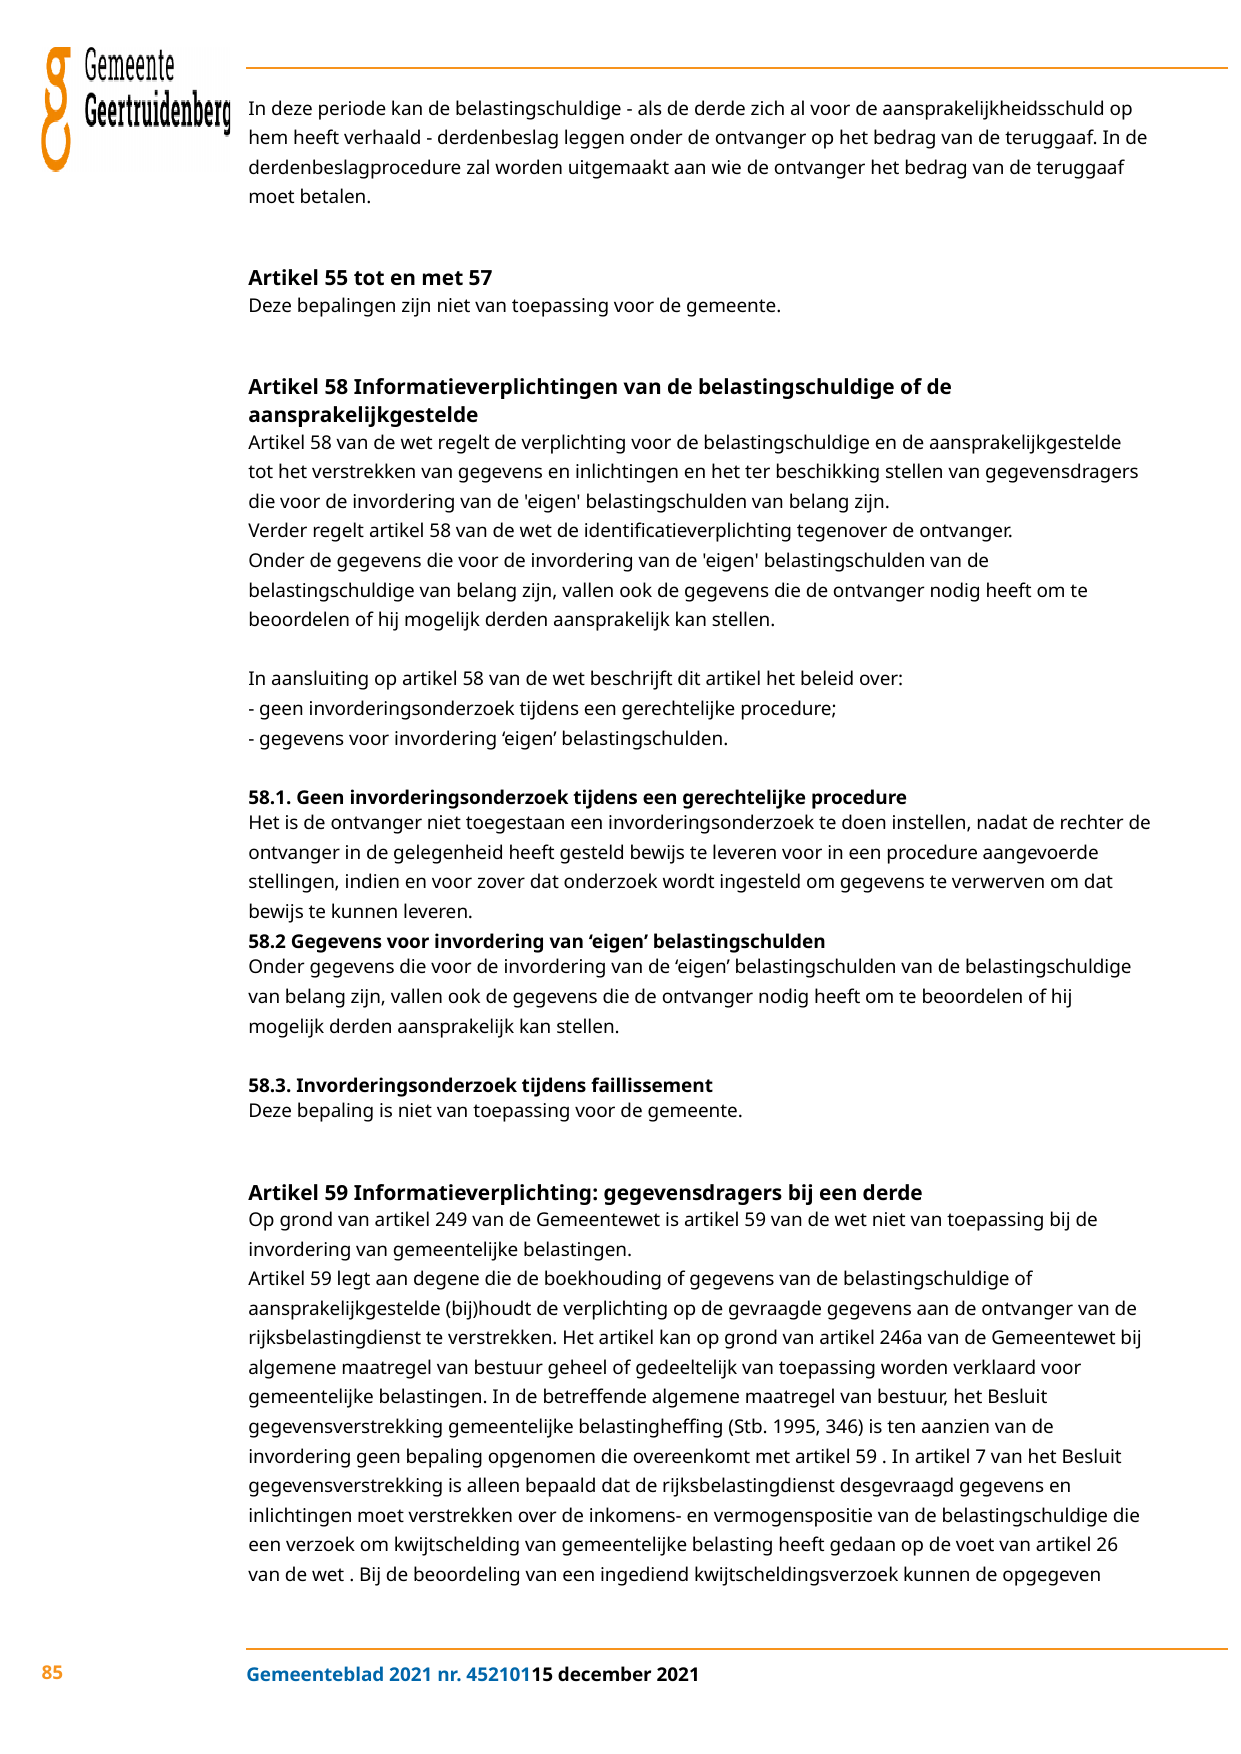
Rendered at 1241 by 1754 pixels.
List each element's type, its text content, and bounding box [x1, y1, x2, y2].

text Onder gegevens die voor de invordering van de ‘eigen’ belastingschulden van de belastingschuldige van belang zijn, vallen ook de gegevens die de ontvanger nodig heeft om te beoordelen of hij mogelijk derden aansprakelijk kan stellen. [248, 954, 1152, 1038]
text Het is de ontvanger niet toegestaan een invorderingsonderzoek te doen instellen, nadat de rechter de ontvanger in de gelegenheid heeft gesteld bewijs te leveren voor in een procedure aangevoerde stellingen, indien en voor zover dat onderzoek wordt ingesteld om gegevens te verwerven om dat bewijs te kunnen leveren. [248, 809, 1152, 924]
text Onder de gegevens die voor de invordering van de 'eigen' belastingschulden van de belastingschuldige van belang zijn, vallen ook de gegevens die de ontvanger nodig heeft om te beoordelen of hij mogelijk derden aansprakelijk kan stellen. [248, 547, 1152, 632]
text Artikel 59 legt aan degene die de boekhouding of gegevens van de belastingschuldige of aansprakelijkgestelde (bij)houdt de verplichting op de gevraagde gegevens aan de ontvanger van de rijksbelastingdienst te verstrekken. Het artikel kan op grond van artikel 246a van de Gemeentewet bij algemene maatregel van bestuur geheel of gedeeltelijk van toepassing worden verklaard voor gemeentelijke belastingen. In de betreffende algemene maatregel van bestuur, het Besluit gegevensverstrekking gemeentelijke belastingheffing (Stb. 1995, 346) is ten aanzien van de invordering geen bepaling opgenomen die overeenkomt met artikel 59 . In artikel 7 van het Besluit gegevensverstrekking is alleen bepaald dat de rijksbelastingdienst desgevraagd gegevens en inlichtingen moet verstrekken over de inkomens- en vermogenspositie van de belastingschuldige die een verzoek om kwijtschelding van gemeentelijke belasting heeft gedaan op de voet van artikel 26 van de wet . Bij de beoordeling van een ingediend kwijtscheldingsverzoek kunnen de opgegeven [248, 1265, 1152, 1587]
text - gegevens voor invordering ‘eigen’ belastingschulden. [248, 725, 1152, 750]
text 58.3. Invorderingsonderzoek tijdens faillissement [248, 1072, 1152, 1098]
text In deze periode kan de belastingschuldige - als de derde zich al voor de aansprakelijkheidsschuld op hem heeft verhaald - derdenbeslag leggen onder de ontvanger op het bedrag van de teruggaaf. In de derdenbeslagprocedure zal worden uitgemaakt aan wie de ontvanger het bedrag van de teruggaaf moet betalen. [248, 95, 1152, 209]
text Artikel 59 Informatieverplichting: gegevensdragers bij een derde [248, 1178, 1152, 1206]
text Op grond van artikel 249 van de Gemeentewet is artikel 59 van de wet niet van toepassing bij de invordering van gemeentelijke belastingen. [248, 1206, 1152, 1261]
text Verder regelt artikel 58 van de wet de identificatieverplichting tegenover de ontvanger. [248, 518, 1152, 543]
text Artikel 58 van de wet regelt de verplichting voor de belastingschuldige en de aansprakelijkgestelde tot het verstrekken van gegevens en inlichtingen en het ter beschikking stellen van gegevensdragers die voor de invordering van de 'eigen' belastingschulden van belang zijn. [248, 429, 1152, 514]
text Deze bepaling is niet van toepassing voor de gemeente. [248, 1098, 1152, 1123]
text Artikel 55 tot en met 57 [248, 263, 1152, 292]
text In aansluiting op artikel 58 van de wet beschrijft dit artikel het beleid over: [248, 666, 1152, 691]
text 58.1. Geen invorderingsonderzoek tijdens een gerechtelijke procedure [248, 784, 1152, 809]
picture [41, 47, 231, 172]
text Deze bepalingen zijn niet van toepassing voor de gemeente. [248, 292, 1152, 318]
text Artikel 58 Informatieverplichtingen van de belastingschuldige of de aansprakelijkgestelde [248, 372, 1152, 429]
text - geen invorderingsonderzoek tijdens een gerechtelijke procedure; [248, 695, 1152, 721]
text 58.2 Gegevens voor invordering van ‘eigen’ belastingschulden [248, 928, 1152, 954]
